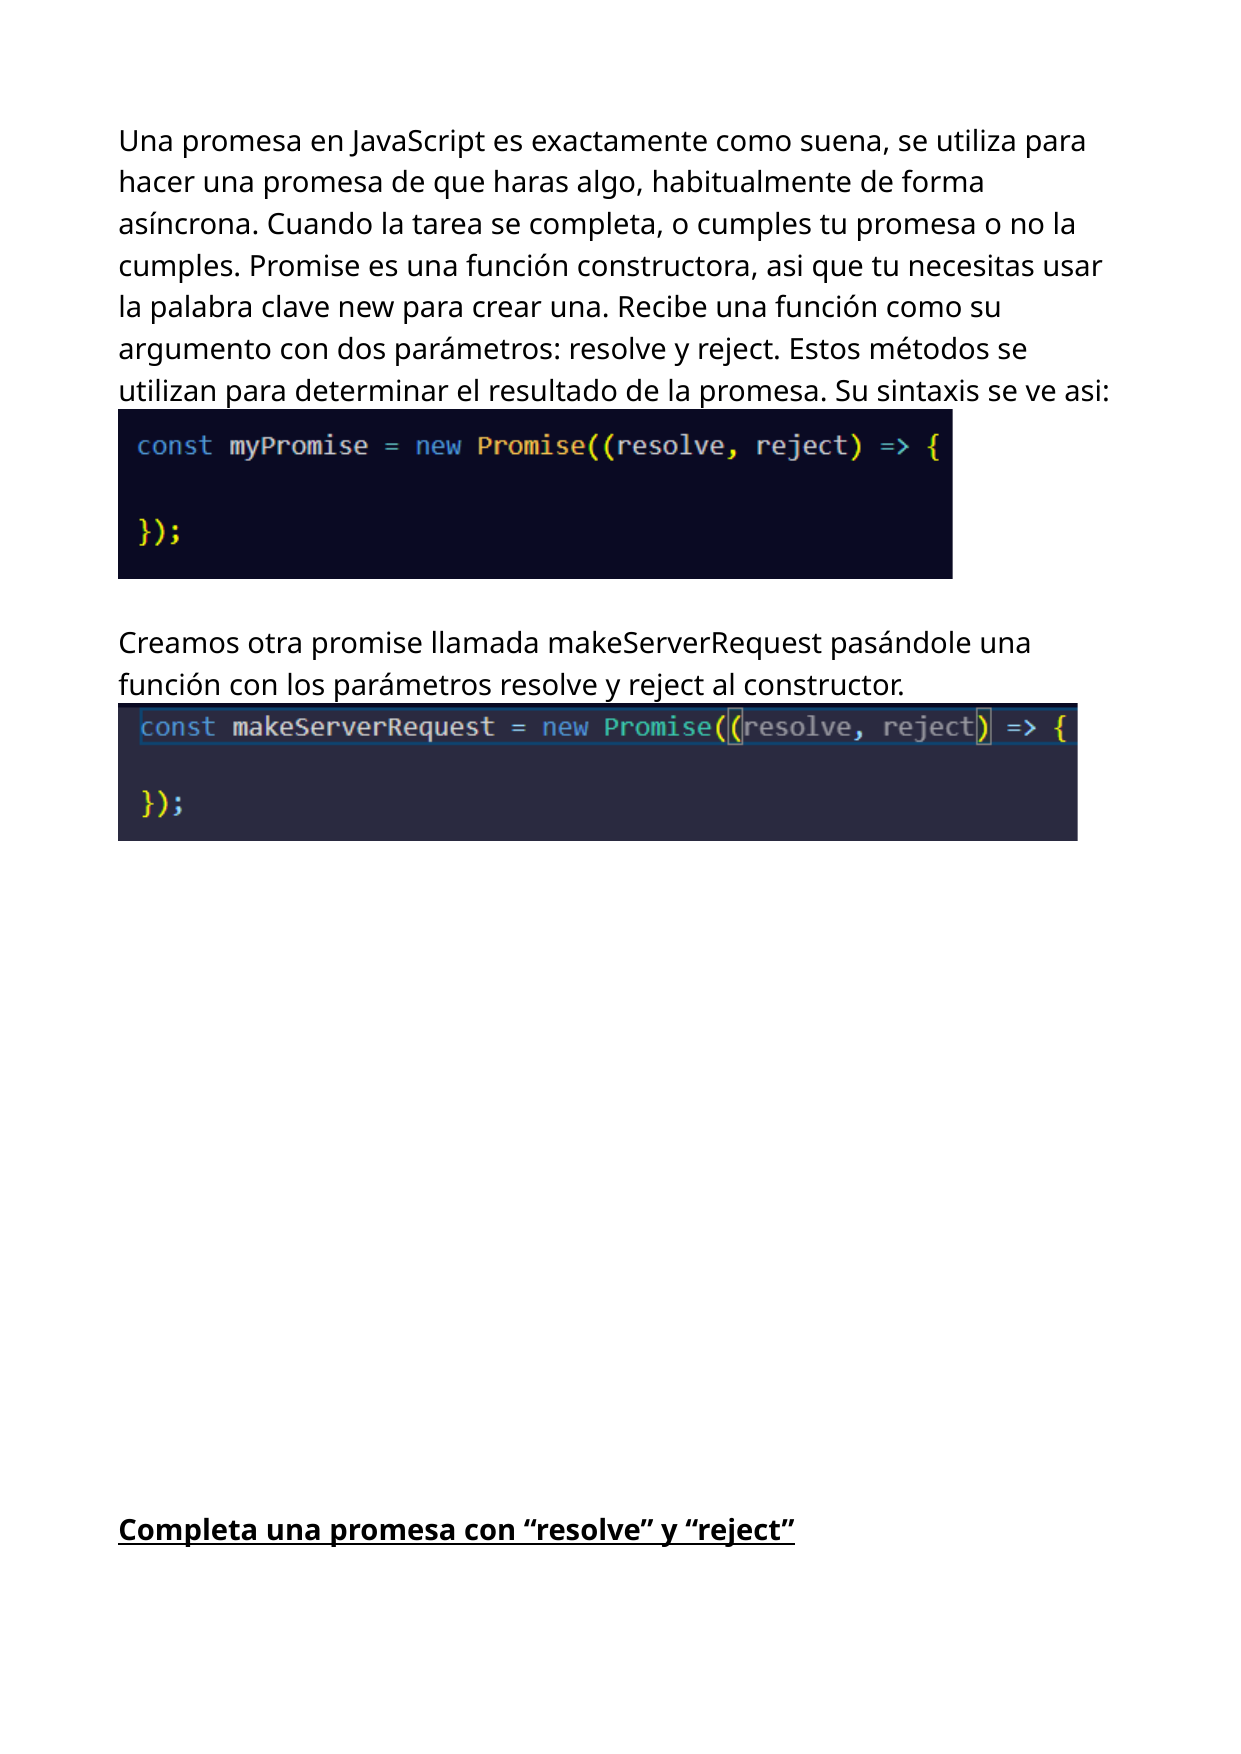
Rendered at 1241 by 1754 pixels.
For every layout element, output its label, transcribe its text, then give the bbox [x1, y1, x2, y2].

text Una promesa en JavaScript es exactamente como suena, se utiliza para hacer una promesa de que haras algo, habitualmente de forma asíncrona. Cuando la tarea se completa, o cumples tu promesa o no la cumples. Promise es una función constructora, asi que tu necesitas usar la palabra clave new para crear una. Recibe una función como su argumento con dos parámetros: resolve y reject. Estos métodos se utilizan para determinar el resultado de la promesa. Su sintaxis se ve asi: [118, 118, 1122, 410]
text Completa una promesa con “resolve” y “reject” [118, 1508, 1122, 1549]
text Creamos otra promise llamada makeServerRequest pasándole una función con los parámetros resolve y reject al constructor. [118, 620, 1122, 703]
